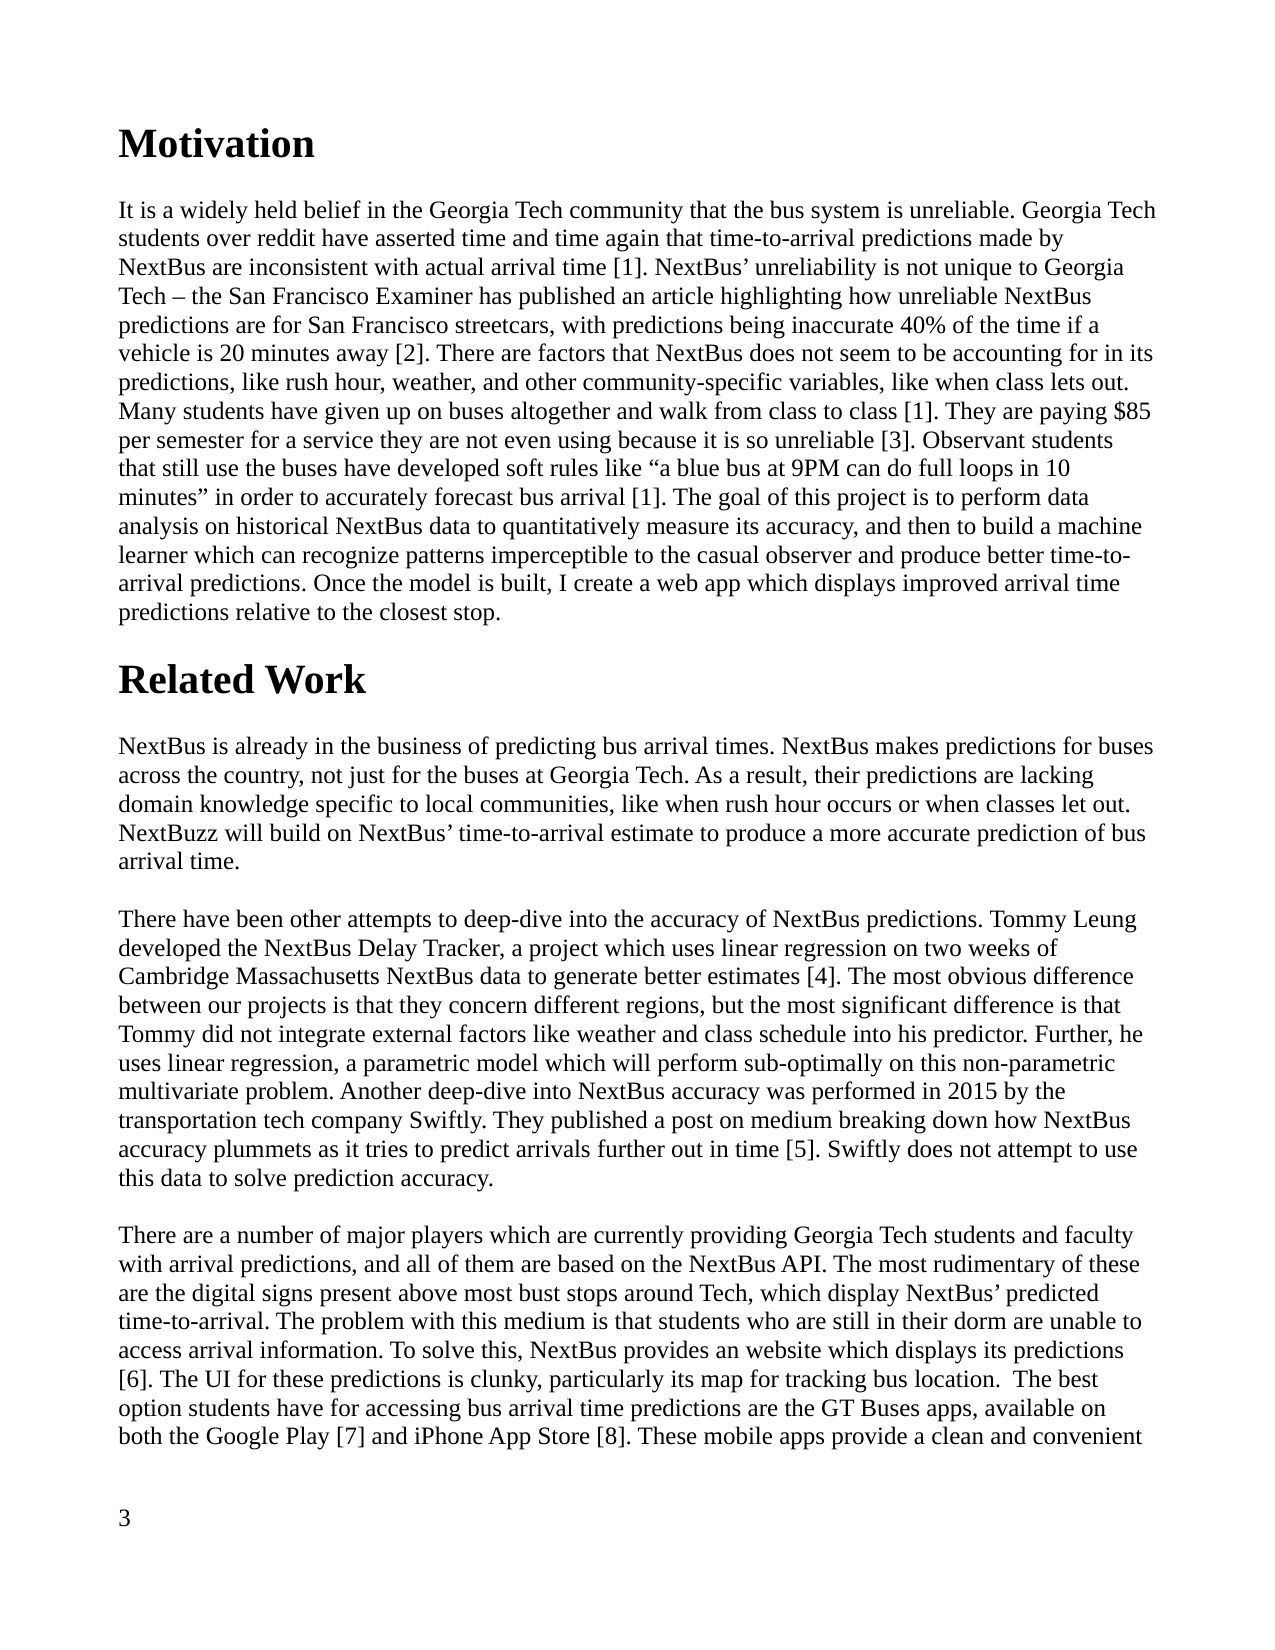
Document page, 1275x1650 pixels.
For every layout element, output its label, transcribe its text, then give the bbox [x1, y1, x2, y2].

text It is a widely held belief in the Georgia Tech community that the bus system is unreliable. Georgia Tech students over reddit have asserted time and time again that time-to-arrival predictions made by NextBus are inconsistent with actual arrival time [1]. NextBus’ unreliability is not unique to Georgia Tech – the San Francisco Examiner has published an article highlighting how unreliable NextBus predictions are for San Francisco streetcars, with predictions being inaccurate 40% of the time if a vehicle is 20 minutes away [2]. There are factors that NextBus does not seem to be accounting for in its predictions, like rush hour, weather, and other community-specific variables, like when class lets out. Many students have given up on buses altogether and walk from class to class [1]. They are paying $85 per semester for a service they are not even using because it is so unreliable [3]. Observant students that still use the buses have developed soft rules like “a blue bus at 9PM can do full loops in 10 minutes” in order to accurately forecast bus arrival [1]. The goal of this project is to perform data analysis on historical NextBus data to quantitatively measure its accuracy, and then to build a machine learner which can recognize patterns imperceptible to the casual observer and produce better time-to-arrival predictions. Once the model is built, I create a web app which displays improved arrival time predictions relative to the closest stop. [118, 195, 1157, 626]
text There are a number of major players which are currently providing Georgia Tech students and faculty with arrival predictions, and all of them are based on the NextBus API. The most rudimentary of these are the digital signs present above most bust stops around Tech, which display NextBus’ predicted time-to-arrival. The problem with this medium is that students who are still in their dorm are unable to access arrival information. To solve this, NextBus provides an website which displays its predictions [6]. The UI for these predictions is clunky, particularly its map for tracking bus location. The best option students have for accessing bus arrival time predictions are the GT Buses apps, available on both the Google Play [7] and iPhone App Store [8]. These mobile apps provide a clean and convenient [118, 1220, 1157, 1450]
text There have been other attempts to deep-dive into the accuracy of NextBus predictions. Tommy Leung developed the NextBus Delay Tracker, a project which uses linear regression on two weeks of Cambridge Massachusetts NextBus data to generate better estimates [4]. The most obvious difference between our projects is that they concern different regions, but the most significant difference is that Tommy did not integrate external factors like weather and class schedule into his predictor. Further, he uses linear regression, a parametric model which will perform sub-optimally on this non-parametric multivariate problem. Another deep-dive into NextBus accuracy was performed in 2015 by the transportation tech company Swiftly. They published a post on medium breaking down how NextBus accuracy plummets as it tries to predict arrivals further out in time [5]. Swiftly does not attempt to use this data to solve prediction accuracy. [118, 904, 1157, 1191]
text Motivation [118, 118, 1157, 166]
text NextBus is already in the business of predicting bus arrival times. NextBus makes predictions for buses across the country, not just for the buses at Georgia Tech. As a result, their predictions are lacking domain knowledge specific to local communities, like when rush hour occurs or when classes let out. NextBuzz will build on NextBus’ time-to-arrival estimate to produce a more accurate prediction of bus arrival time. [118, 731, 1157, 875]
text Related Work [118, 655, 1157, 703]
